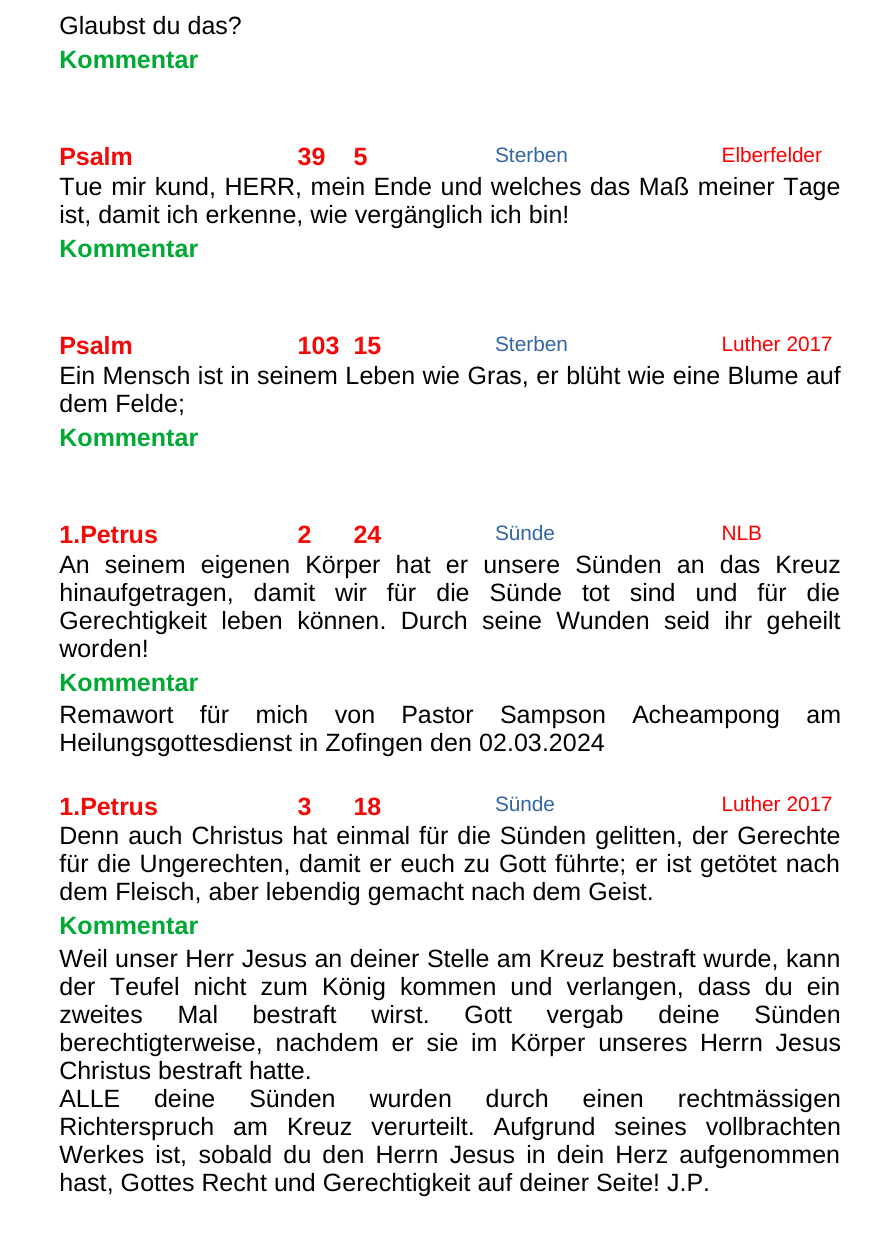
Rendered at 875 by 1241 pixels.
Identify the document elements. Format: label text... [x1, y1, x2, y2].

table_cell [298, 424, 342, 453]
table_cell [298, 235, 342, 264]
table_cell [353, 669, 427, 698]
table_cell [721, 669, 842, 698]
table_cell [59, 267, 842, 297]
table_cell [298, 46, 342, 75]
table_cell [495, 235, 677, 264]
table_cell NLB [721, 521, 844, 551]
table_cell [427, 424, 495, 453]
table_cell Psalm [59, 143, 297, 173]
table_cell An seinem eigenen Körper hat er unsere Sünden an das Kreuz hinaufgetragen, damit wir für die Sünde tot sind und für die Gerechtigkeit leben können. Durch seine Wunden seid ihr geheilt worden! [59, 551, 842, 663]
table_cell [721, 46, 842, 75]
table_cell [677, 332, 721, 362]
table_cell [59, 757, 844, 793]
table_cell [59, 456, 842, 486]
table_cell 2 [298, 521, 342, 551]
table_cell Kommentar [59, 669, 206, 698]
table_cell [298, 669, 342, 698]
table_cell Kommentar [59, 46, 206, 75]
table_cell [59, 297, 844, 332]
table_cell [342, 521, 353, 551]
table_cell [59, 108, 844, 143]
table_cell 3 [298, 793, 342, 822]
table_cell Sünde [495, 521, 677, 551]
table_cell Denn auch Christus hat einmal für die Sünden gelitten, der Gerechte für die Ungerechten, damit er euch zu Gott führte; er ist getötet nach dem Fleisch, aber lebendig gemacht nach dem Geist. [59, 822, 842, 906]
table_cell [353, 235, 427, 264]
table_cell [206, 669, 297, 698]
table_cell [427, 143, 495, 173]
table_cell [342, 46, 353, 75]
table_cell 103 [298, 332, 342, 362]
table_cell [59, 663, 844, 669]
table_cell [342, 143, 353, 173]
table_cell [721, 424, 842, 453]
table_cell Sünde [495, 793, 677, 822]
table_cell Kommentar [59, 424, 206, 453]
table_cell [353, 424, 427, 453]
table_cell 24 [353, 521, 427, 551]
table_cell [298, 912, 342, 942]
table_cell [59, 418, 844, 424]
table_cell [59, 40, 844, 46]
table_cell [495, 46, 677, 75]
table_cell Sterben [495, 143, 677, 173]
table_cell 5 [353, 143, 427, 173]
table_cell [206, 912, 297, 942]
table_cell [427, 46, 495, 75]
table_cell [342, 669, 353, 698]
table_cell [342, 793, 353, 822]
table_cell [677, 793, 721, 822]
table_cell [427, 912, 495, 942]
table_cell [677, 143, 721, 173]
table_cell Luther 2017 [721, 332, 844, 362]
table_cell 1.Petrus [59, 793, 297, 822]
table_cell [59, 906, 844, 912]
table_cell [342, 332, 353, 362]
table_cell [677, 521, 721, 551]
table_cell [59, 486, 844, 521]
table_cell [206, 235, 297, 264]
table_cell Glaubst du das? [59, 12, 842, 40]
table_cell 39 [298, 143, 342, 173]
table_cell [495, 669, 677, 698]
table_cell [427, 793, 495, 822]
table_cell [427, 669, 495, 698]
table_cell [353, 46, 427, 75]
table_cell [495, 912, 677, 942]
table_cell [495, 424, 677, 453]
table_cell [59, 229, 844, 235]
table_cell [677, 235, 721, 264]
table_cell [427, 521, 495, 551]
table_cell Weil unser Herr Jesus an deiner Stelle am Kreuz bestraft wurde, kann der Teufel nicht zum König kommen und verlangen, dass du ein zweites Mal bestraft wirst. Gott vergab deine Sünden berechtigterweise, nachdem er sie im Körper unseres Herrn Jesus Christus bestraft hatte. ALLE deine Sünden wurden durch einen rechtmässigen Richterspruch am Kreuz verurteilt. Aufgrund seines vollbrachten Werkes ist, sobald du den Herrn Jesus in dein Herz aufgenommen hast, Gottes Recht und Gerechtigkeit auf deiner Seite! J.P. [59, 945, 842, 1197]
table_cell [342, 424, 353, 453]
table_cell [342, 912, 353, 942]
table_cell Psalm [59, 332, 297, 362]
table_cell [677, 912, 721, 942]
table_cell [427, 235, 495, 264]
table_cell Elberfelder [721, 143, 844, 173]
table_cell [721, 235, 842, 264]
table_cell [342, 235, 353, 264]
table_cell [721, 912, 842, 942]
table_cell [206, 424, 297, 453]
table_cell Kommentar [59, 235, 206, 264]
table_cell Luther 2017 [721, 793, 844, 822]
table_cell Ein Mensch ist in seinem Leben wie Gras, er blüht wie eine Blume auf dem Felde; [59, 362, 842, 418]
table_cell 1.Petrus [59, 521, 297, 551]
table_cell [206, 46, 297, 75]
table_cell 18 [353, 793, 427, 822]
table_cell 15 [353, 332, 427, 362]
table_cell [677, 46, 721, 75]
table_cell [677, 669, 721, 698]
table_cell Remawort für mich von Pastor Sampson Acheampong am Heilungsgottesdienst in Zofingen den 02.03.2024 [59, 701, 842, 757]
table_cell Kommentar [59, 912, 206, 942]
table_cell Tue mir kund, HERR, mein Ende und welches das Maß meiner Tage ist, damit ich erkenne, wie vergänglich ich bin! [59, 173, 842, 229]
table_cell [353, 912, 427, 942]
table_cell Sterben [495, 332, 677, 362]
table_cell [677, 424, 721, 453]
table_cell [59, 78, 842, 108]
table_cell [427, 332, 495, 362]
